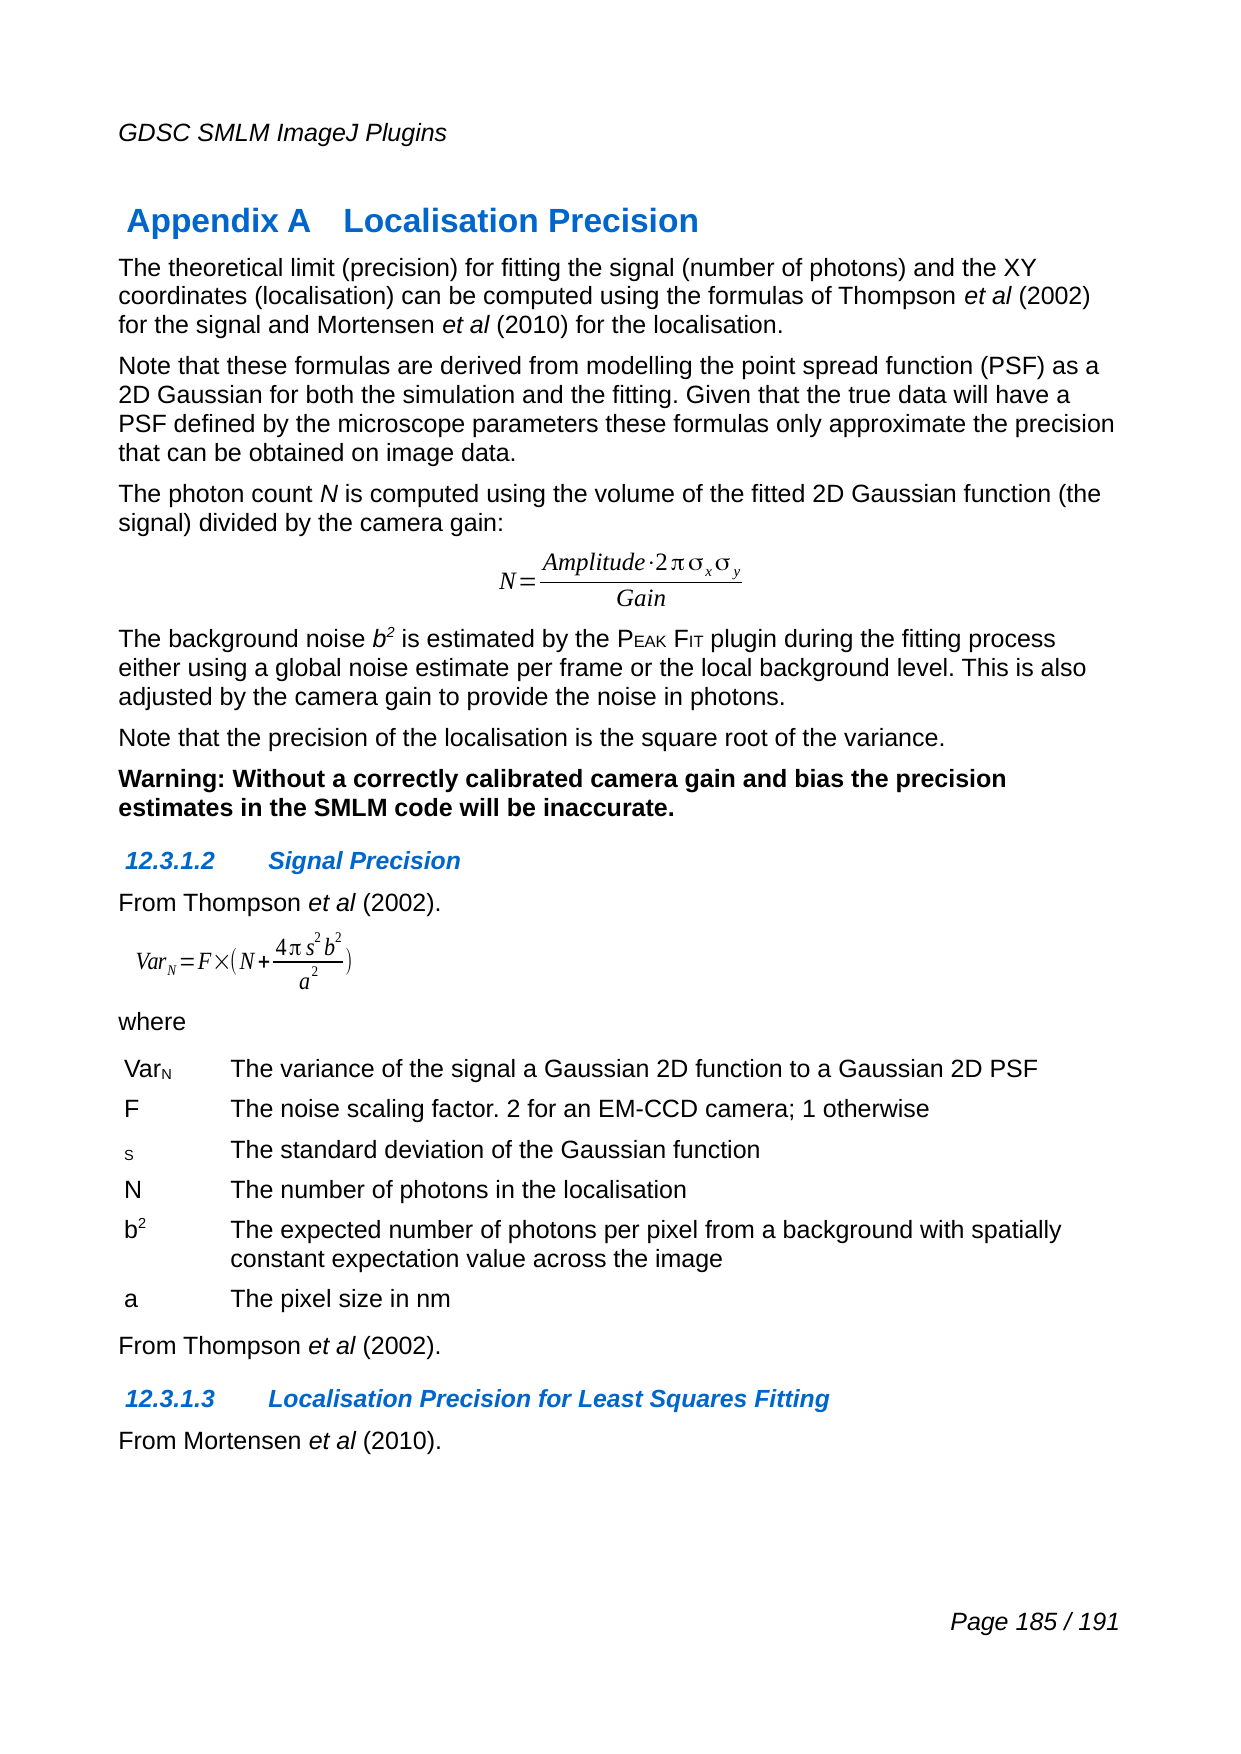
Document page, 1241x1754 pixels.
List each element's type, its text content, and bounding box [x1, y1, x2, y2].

table_cell The noise scaling factor. 2 for an EM-CCD camera; 1 otherwise [224, 1089, 1123, 1129]
table_cell The standard deviation of the Gaussian function [224, 1129, 1123, 1169]
text Note that the precision of the localisation is the square root of the variance. [118, 723, 1122, 751]
table_header The variance of the signal a Gaussian 2D function to a Gaussian 2D PSF [224, 1049, 1123, 1089]
text where [118, 1007, 1122, 1036]
subtitle Localisation Precision for Least Squares Fitting [118, 1384, 1122, 1413]
table_cell The expected number of photons per pixel from a background with spatially constant expectation value across the image [224, 1209, 1123, 1278]
subtitle Localisation Precision [118, 201, 1122, 240]
text Note that these formulas are derived from modelling the point spread function (PSF) as a 2D Gaussian for both the simulation and the fitting. Given that the true data will have a PSF defined by the microscope parameters these formulas only approximate the precision that can be obtained on image data. [118, 351, 1122, 466]
table_cell F [118, 1089, 224, 1129]
table_header VarN [118, 1049, 224, 1089]
text From Thompson et al (2002). [118, 1331, 1122, 1359]
text The theoretical limit (precision) for fitting the signal (number of photons) and the XY coordinates (localisation) can be computed using the formulas of Thompson et al (2002) for the signal and Mortensen et al (2010) for the localisation. [118, 252, 1122, 339]
table_cell a [118, 1278, 224, 1318]
subtitle Signal Precision [118, 846, 1122, 875]
text The background noise b2 is estimated by the Peak Fit plugin during the fitting process either using a global noise estimate per frame or the local background level. This is also adjusted by the camera gain to provide the noise in photons. [118, 624, 1122, 710]
table_cell b2 [118, 1209, 224, 1278]
table_cell N [118, 1169, 224, 1209]
text Warning: Without a correctly calibrated camera gain and bias the precision estimates in the SMLM code will be inaccurate. [118, 764, 1122, 821]
text From Mortensen et al (2010). [118, 1426, 1122, 1454]
table_cell The number of photons in the localisation [224, 1169, 1123, 1209]
text From Thompson et al (2002). [118, 887, 1122, 916]
table_cell S [118, 1129, 224, 1169]
table_cell The pixel size in nm [224, 1278, 1123, 1318]
text The photon count N is computed using the volume of the fitted 2D Gaussian function (the signal) divided by the camera gain: [118, 479, 1122, 536]
